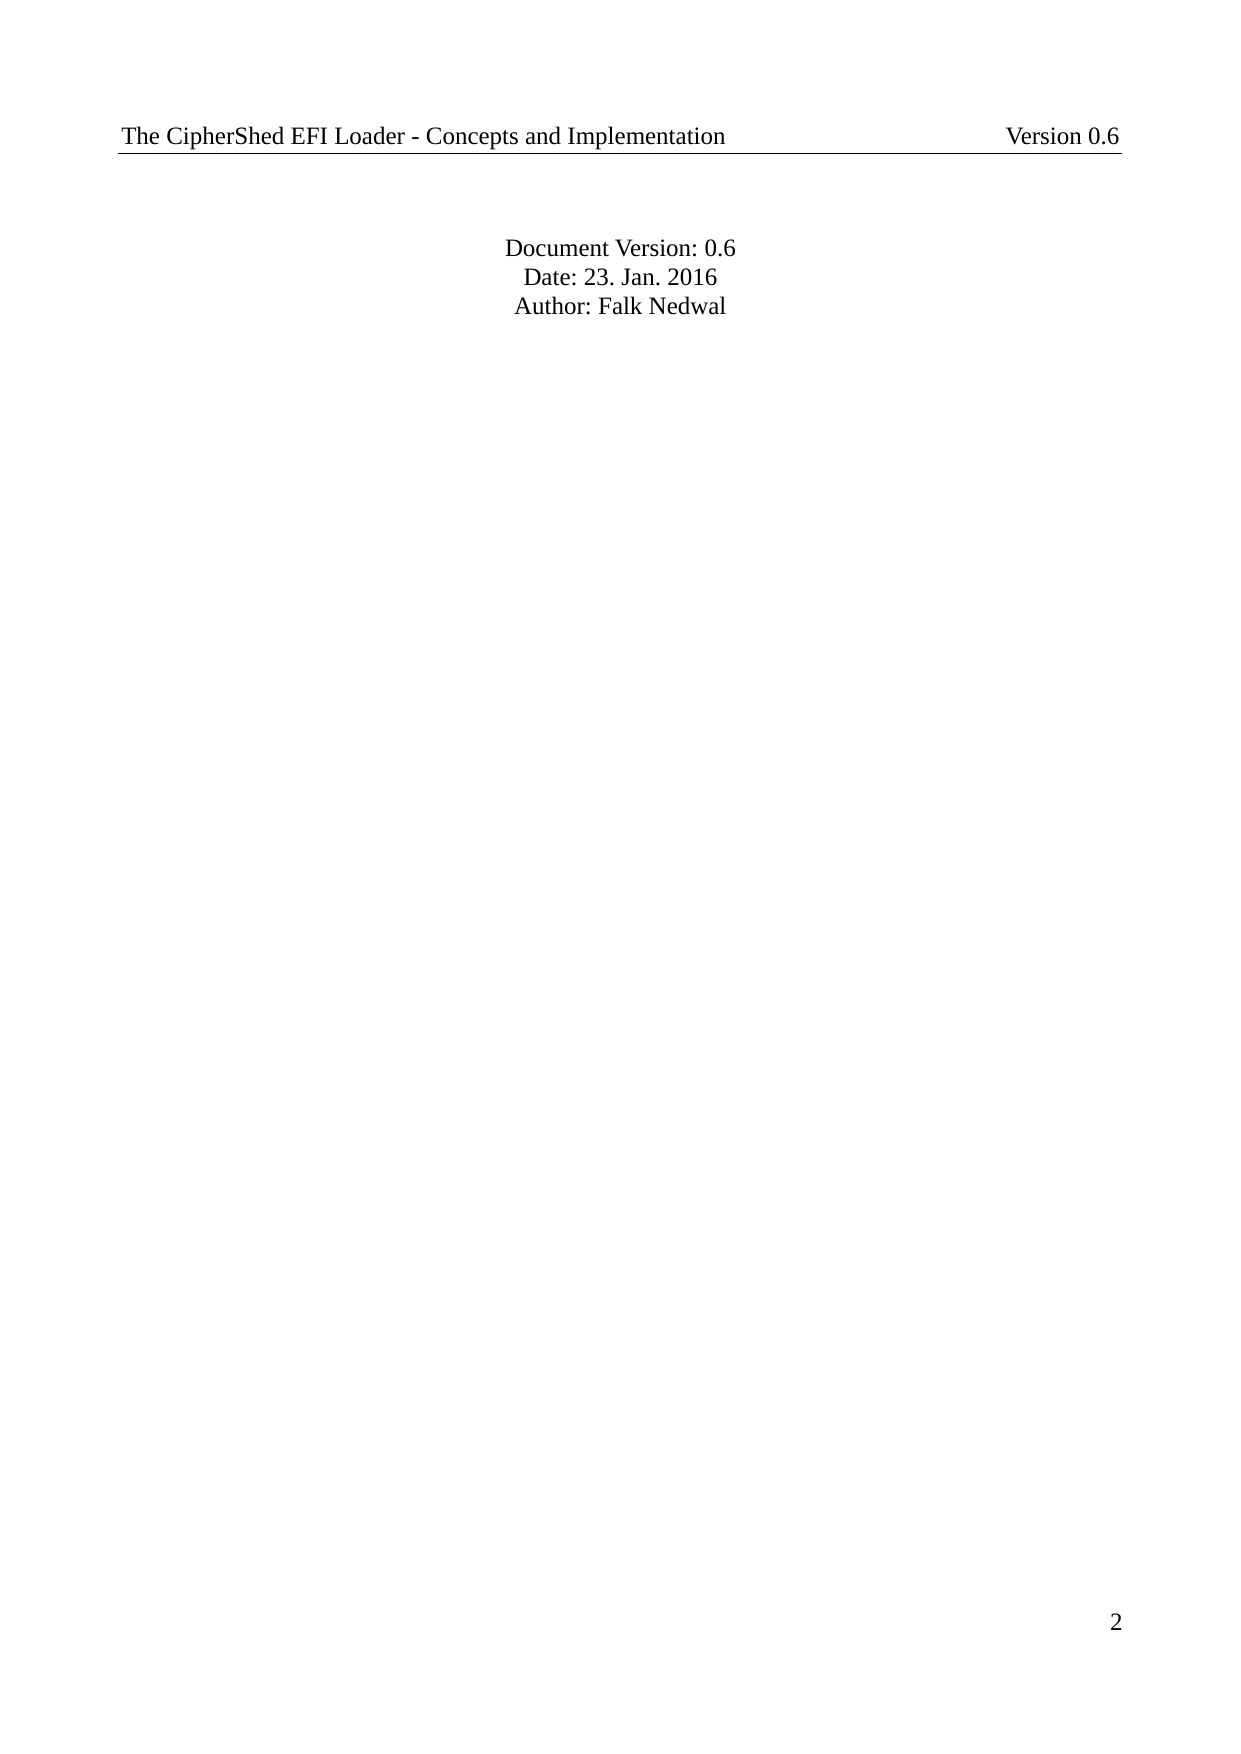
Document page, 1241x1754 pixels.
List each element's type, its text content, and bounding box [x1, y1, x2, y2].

text Author: Falk Nedwal [118, 291, 1122, 319]
text Date: 23. Jan. 2016 [118, 262, 1122, 291]
text Document Version: 0.6 [118, 233, 1122, 262]
